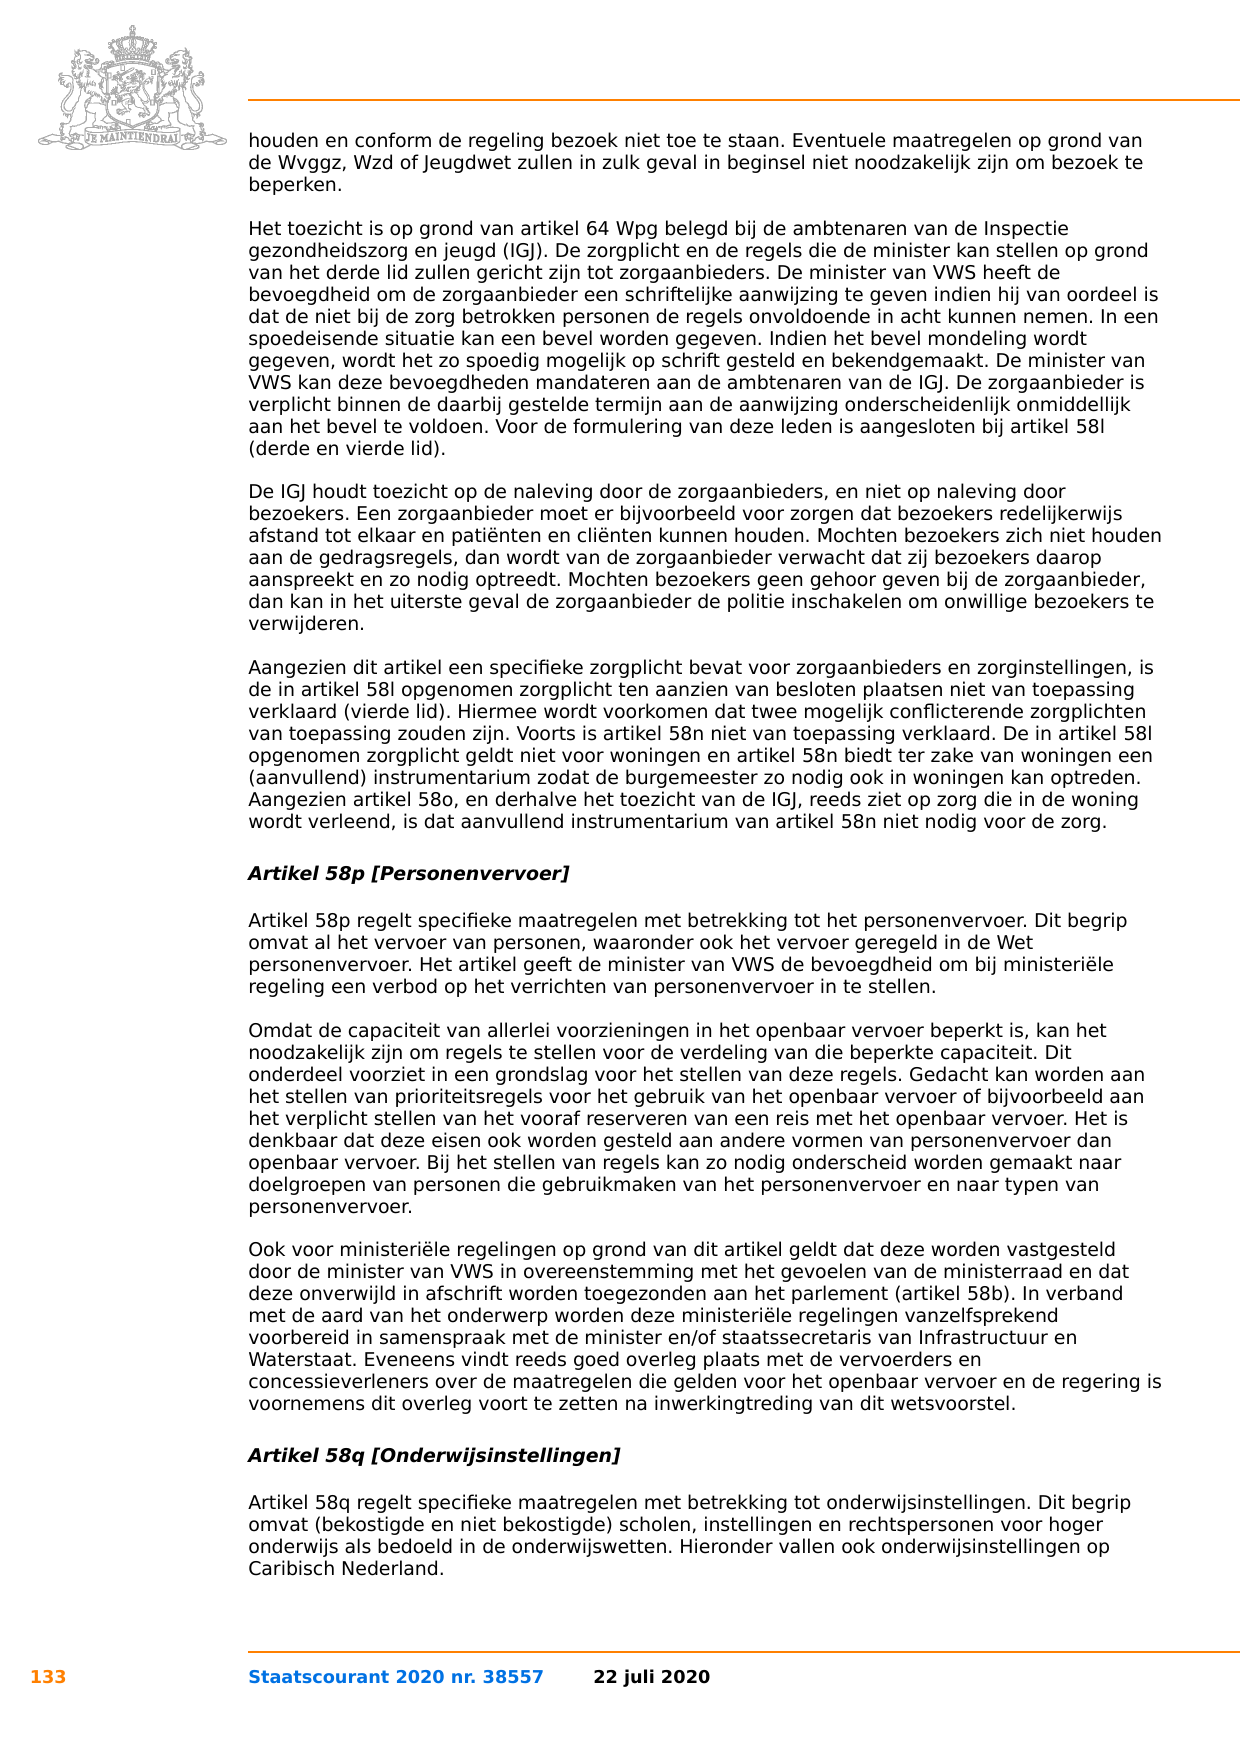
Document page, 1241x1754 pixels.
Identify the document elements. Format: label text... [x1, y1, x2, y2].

text De IGJ houdt toezicht op de naleving door de zorgaanbieders, en niet op naleving door bezoekers. Een zorgaanbieder moet er bijvoorbeeld voor zorgen dat bezoekers redelijkerwijs afstand tot elkaar en patiënten en cliënten kunnen houden. Mochten bezoekers zich niet houden aan de gedragsregels, dan wordt van de zorgaanbieder verwacht dat zij bezoekers daarop aanspreekt en zo nodig optreedt. Mochten bezoekers geen gehoor geven bij de zorgaanbieder, dan kan in het uiterste geval de zorgaanbieder de politie inschakelen om onwillige bezoekers te verwijderen. [248, 481, 1163, 635]
text Ook voor ministeriële regelingen op grond van dit artikel geldt dat deze worden vastgesteld door de minister van VWS in overeenstemming met het gevoelen van de ministerraad en dat deze onverwijld in afschrift worden toegezonden aan het parlement (artikel 58b). In verband met de aard van het onderwerp worden deze ministeriële regelingen vanzelfsprekend voorbereid in samenspraak met de minister en/of staatssecretaris van Infrastructuur en Waterstaat. Eveneens vindt reeds goed overleg plaats met de vervoerders en concessieverleners over de maatregelen die gelden voor het openbaar vervoer en de regering is voornemens dit overleg voort te zetten na inwerkingtreding van dit wetsvoorstel. [248, 1239, 1163, 1415]
picture [38, 25, 227, 150]
text Aangezien dit artikel een specifieke zorgplicht bevat voor zorgaanbieders en zorginstellingen, is de in artikel 58l opgenomen zorgplicht ten aanzien van besloten plaatsen niet van toepassing verklaard (vierde lid). Hiermee wordt voorkomen dat twee mogelijk conflicterende zorgplichten van toepassing zouden zijn. Voorts is artikel 58n niet van toepassing verklaard. De in artikel 58l opgenomen zorgplicht geldt niet voor woningen en artikel 58n biedt ter zake van woningen een (aanvullend) instrumentarium zodat de burgemeester zo nodig ook in woningen kan optreden. Aangezien artikel 58o, en derhalve het toezicht van de IGJ, reeds ziet op zorg die in de woning wordt verleend, is dat aanvullend instrumentarium van artikel 58n niet nodig voor de zorg. [248, 657, 1163, 833]
text houden en conform de regeling bezoek niet toe te staan. Eventuele maatregelen op grond van de Wvggz, Wzd of Jeugdwet zullen in zulk geval in beginsel niet noodzakelijk zijn om bezoek te beperken. [248, 130, 1163, 196]
text Artikel 58q regelt specifieke maatregelen met betrekking tot onderwijsinstellingen. Dit begrip omvat (bekostigde en niet bekostigde) scholen, instellingen en rechtspersonen voor hoger onderwijs als bedoeld in de onderwijswetten. Hieronder vallen ook onderwijsinstellingen op Caribisch Nederland. [248, 1492, 1163, 1580]
text Artikel 58p regelt specifieke maatregelen met betrekking tot het personenvervoer. Dit begrip omvat al het vervoer van personen, waaronder ook het vervoer geregeld in de Wet personenvervoer. Het artikel geeft de minister van VWS de bevoegdheid om bij ministeriële regeling een verbod op het verrichten van personenvervoer in te stellen. [248, 910, 1163, 998]
subtitle Artikel 58q [Onderwijsinstellingen] [248, 1445, 1163, 1467]
text Omdat de capaciteit van allerlei voorzieningen in het openbaar vervoer beperkt is, kan het noodzakelijk zijn om regels te stellen voor de verdeling van die beperkte capaciteit. Dit onderdeel voorziet in een grondslag voor het stellen van deze regels. Gedacht kan worden aan het stellen van prioriteitsregels voor het gebruik van het openbaar vervoer of bijvoorbeeld aan het verplicht stellen van het vooraf reserveren van een reis met het openbaar vervoer. Het is denkbaar dat deze eisen ook worden gesteld aan andere vormen van personenvervoer dan openbaar vervoer. Bij het stellen van regels kan zo nodig onderscheid worden gemaakt naar doelgroepen van personen die gebruikmaken van het personenvervoer en naar typen van personenvervoer. [248, 1020, 1163, 1217]
subtitle Artikel 58p [Personenvervoer] [248, 863, 1163, 885]
text Het toezicht is op grond van artikel 64 Wpg belegd bij de ambtenaren van de Inspectie gezondheidszorg en jeugd (IGJ). De zorgplicht en de regels die de minister kan stellen op grond van het derde lid zullen gericht zijn tot zorgaanbieders. De minister van VWS heeft de bevoegdheid om de zorgaanbieder een schriftelijke aanwijzing te geven indien hij van oordeel is dat de niet bij de zorg betrokken personen de regels onvoldoende in acht kunnen nemen. In een spoedeisende situatie kan een bevel worden gegeven. Indien het bevel mondeling wordt gegeven, wordt het zo spoedig mogelijk op schrift gesteld en bekendgemaakt. De minister van VWS kan deze bevoegdheden mandateren aan de ambtenaren van de IGJ. De zorgaanbieder is verplicht binnen de daarbij gestelde termijn aan de aanwijzing onderscheidenlijk onmiddellijk aan het bevel te voldoen. Voor de formulering van deze leden is aangesloten bij artikel 58l (derde en vierde lid). [248, 218, 1163, 459]
